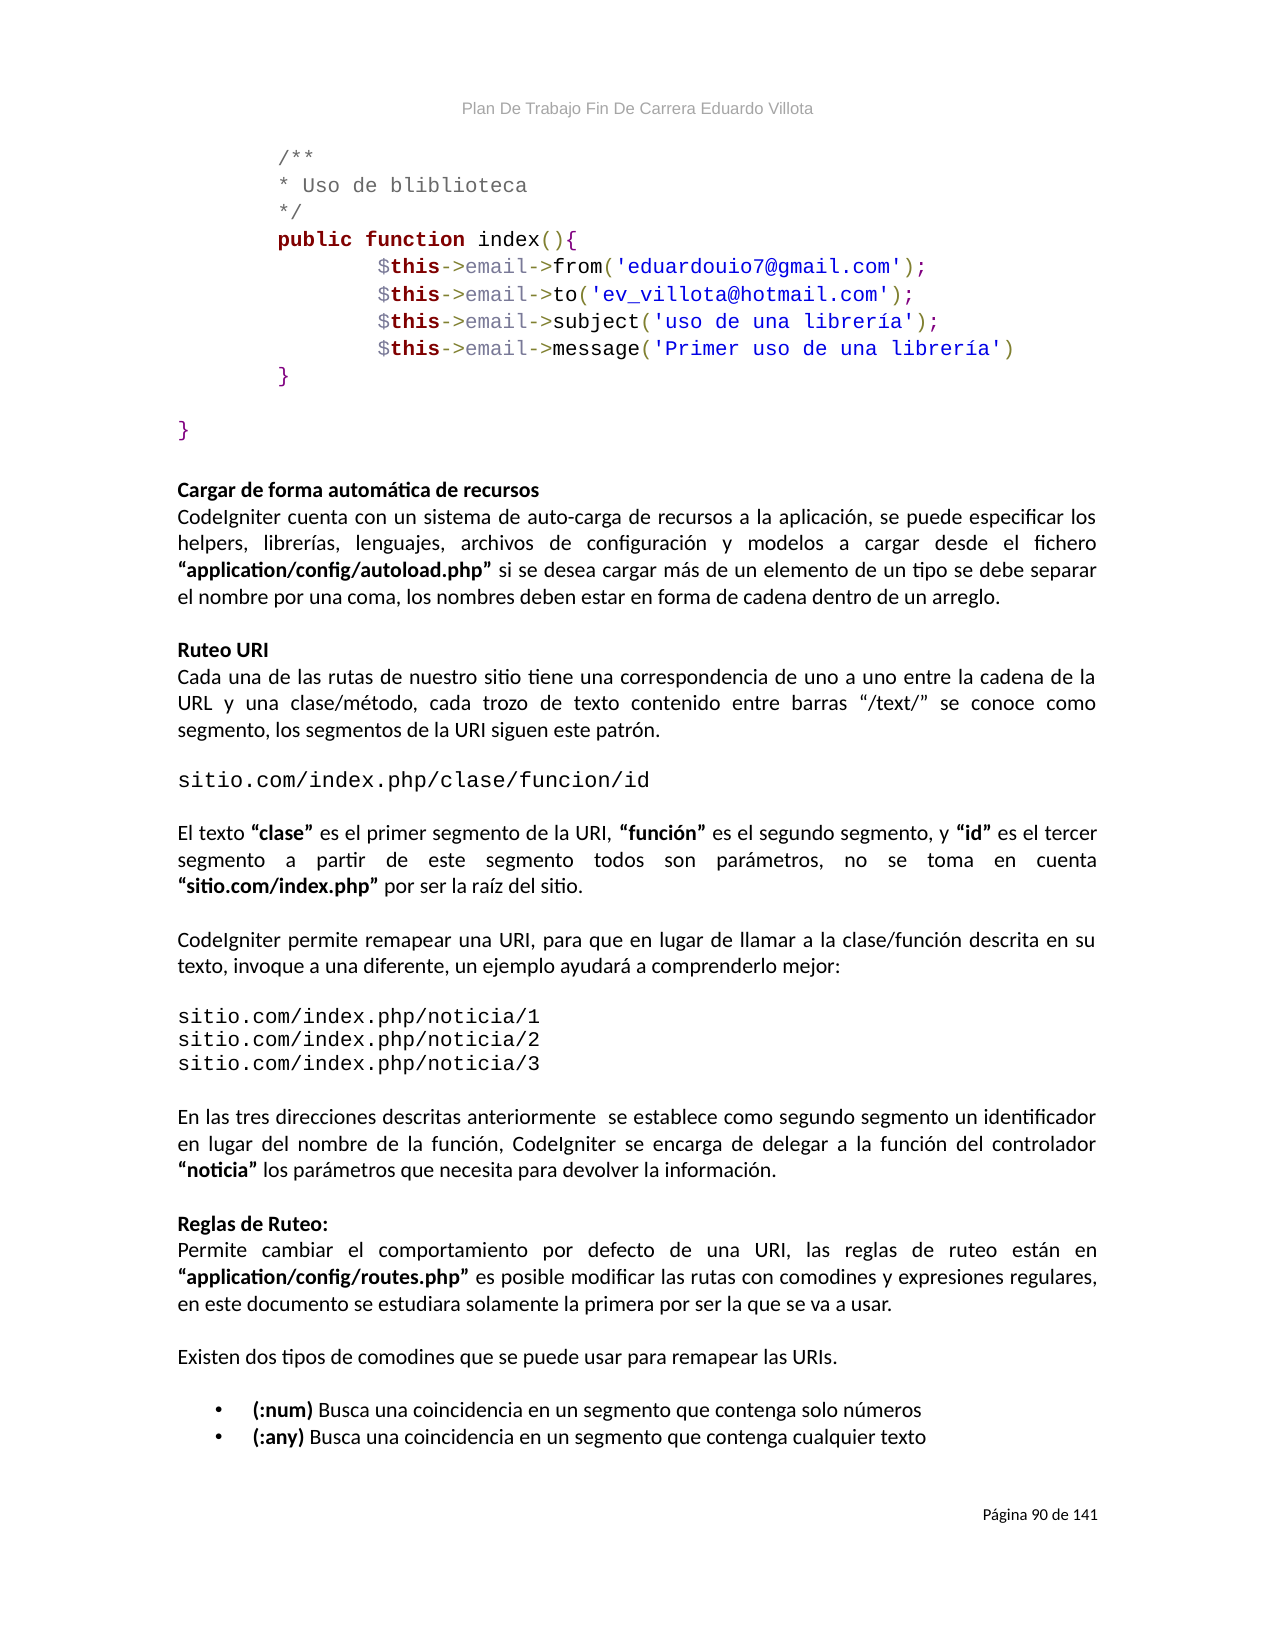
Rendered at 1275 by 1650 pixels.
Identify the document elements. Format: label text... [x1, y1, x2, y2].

text $this->email->message('Primer uso de una librería') [177, 338, 1098, 362]
text * Uso de bliblioteca [177, 175, 1098, 198]
text $this->email->to('ev_villota@hotmail.com'); [177, 283, 1098, 307]
text public function index(){ [177, 229, 1098, 253]
text */ [177, 202, 1098, 226]
text Cargar de forma automática de recursos [177, 476, 1098, 503]
text El texto “clase” es el primer segmento de la URI, “función” es el segundo segmento, y “id” es el tercer segmento a partir de este segmento todos son parámetros, no se toma en cuenta “sitio.com/index.php” por ser la raíz del sitio. [177, 819, 1098, 899]
text } [177, 365, 1098, 389]
text Permite cambiar el comportamiento por defecto de una URI, las reglas de ruteo están en “application/config/routes.php” es posible modificar las rutas con comodines y expresiones regulares, en este documento se estudiara solamente la primera por ser la que se va a usar. [177, 1237, 1098, 1317]
text } [177, 419, 1098, 443]
text Ruteo URI [177, 636, 1098, 663]
list (:num) Busca una coincidencia en un segmento que contenga solo números [215, 1397, 1098, 1423]
text sitio.com/index.php/noticia/2 [177, 1029, 1098, 1053]
text Reglas de Ruteo: [177, 1210, 1098, 1237]
text $this->email->subject('uso de una librería'); [177, 311, 1098, 334]
text sitio.com/index.php/noticia/1 [177, 1006, 1098, 1029]
text En las tres direcciones descritas anteriormente se establece como segundo segmento un identificador en lugar del nombre de la función, CodeIgniter se encarga de delegar a la función del controlador “noticia” los parámetros que necesita para devolver la información. [177, 1103, 1098, 1183]
text Existen dos tipos de comodines que se puede usar para remapear las URIs. [177, 1343, 1098, 1370]
text sitio.com/index.php/noticia/3 [177, 1053, 1098, 1077]
text sitio.com/index.php/clase/funcion/id [177, 769, 1098, 794]
list (:any) Busca una coincidencia en un segmento que contenga cualquier texto [215, 1423, 1098, 1450]
text CodeIgniter cuenta con un sistema de auto-carga de recursos a la aplicación, se puede especificar los helpers, librerías, lenguajes, archivos de configuración y modelos a cargar desde el fichero “application/config/autoload.php” si se desea cargar más de un elemento de un tipo se debe separar el nombre por una coma, los nombres deben estar en forma de cadena dentro de un arreglo. [177, 503, 1098, 609]
text CodeIgniter permite remapear una URI, para que en lugar de llamar a la clase/función descrita en su texto, invoque a una diferente, un ejemplo ayudará a comprenderlo mejor: [177, 926, 1098, 979]
text /** [177, 148, 1098, 171]
text $this->email->from('eduardouio7@gmail.com'); [177, 256, 1098, 280]
text Cada una de las rutas de nuestro sitio tiene una correspondencia de uno a uno entre la cadena de la URL y una clase/método, cada trozo de texto contenido entre barras “/text/” se conoce como segmento, los segmentos de la URI siguen este patrón. [177, 663, 1098, 743]
